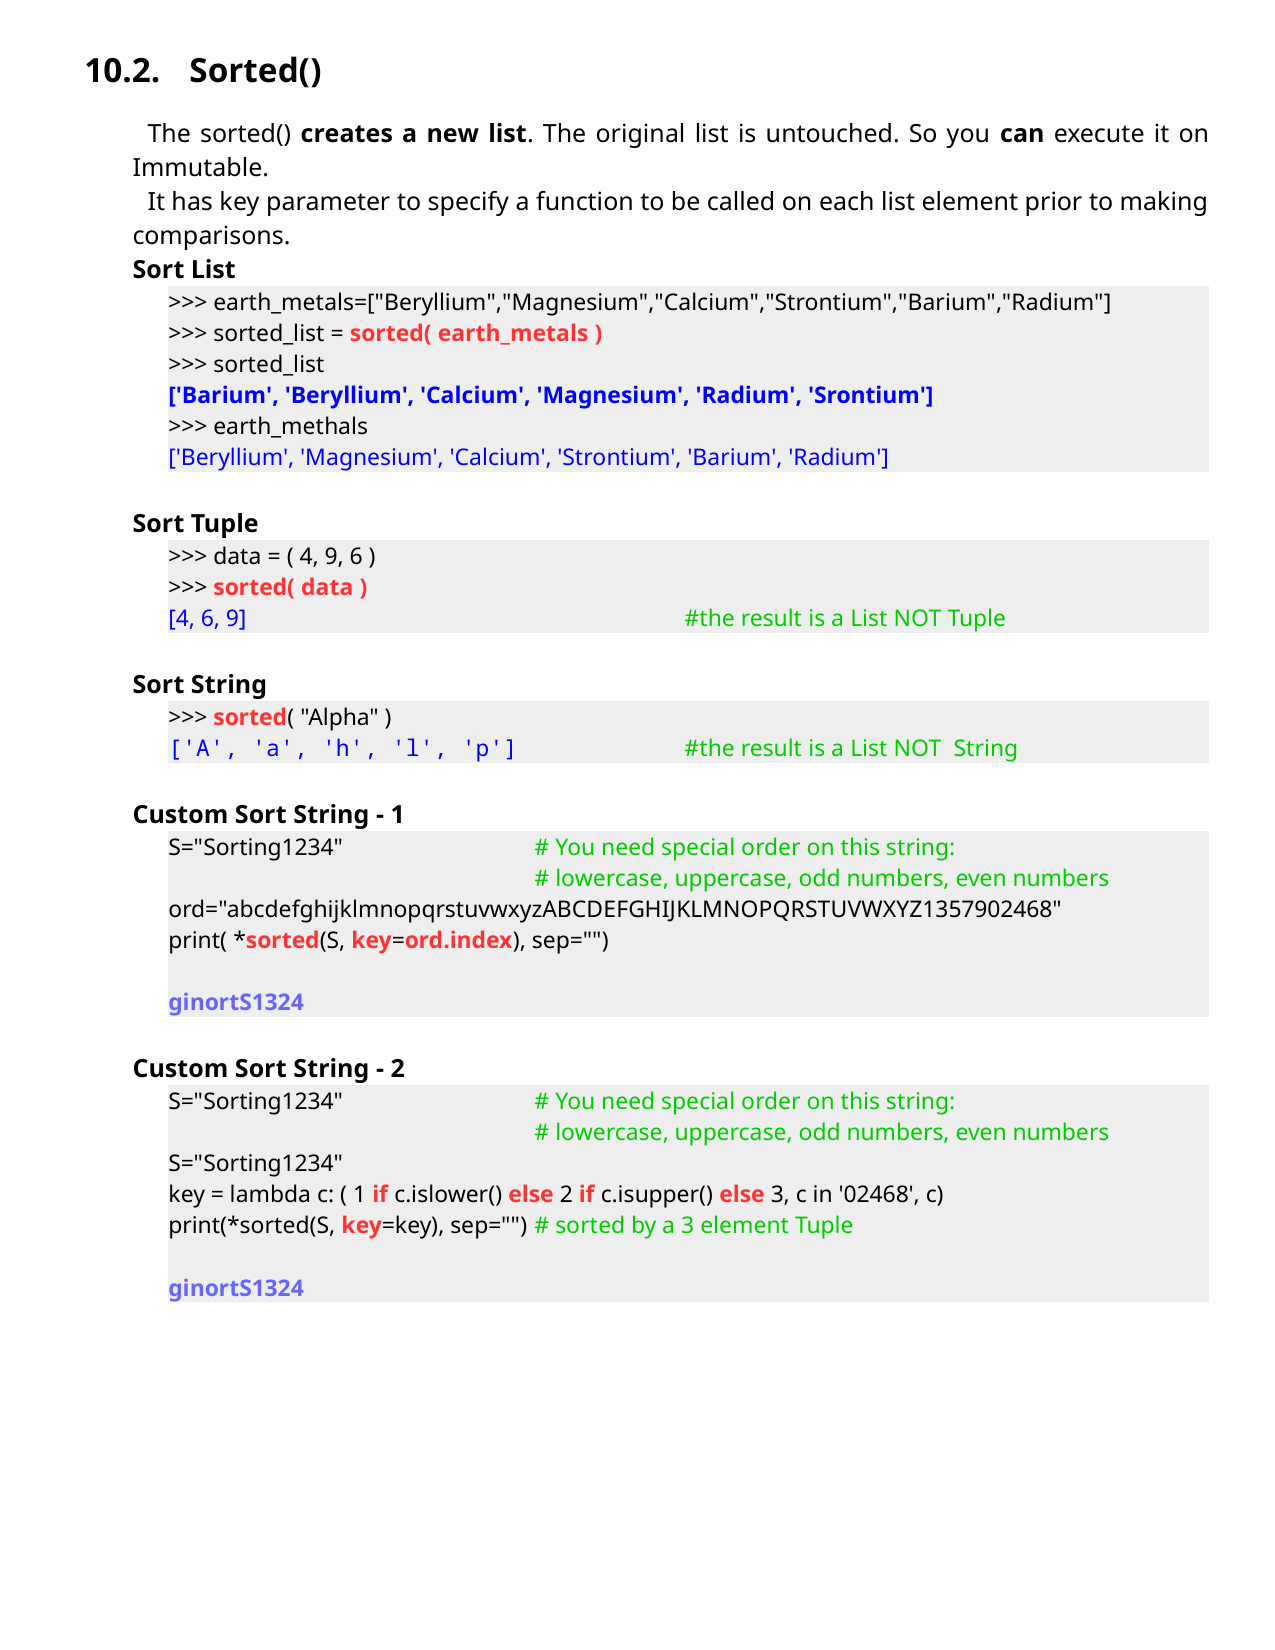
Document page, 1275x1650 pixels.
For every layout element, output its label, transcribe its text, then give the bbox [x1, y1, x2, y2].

subtitle Sorted() [84, 46, 1209, 92]
text >>> sorted( data ) [168, 571, 1209, 602]
text Custom Sort String - 1 [132, 797, 1209, 831]
text >>> earth_methals [168, 410, 1209, 441]
text S="Sorting1234" [168, 1147, 1209, 1178]
text >>> sorted_list ['Barium', 'Beryllium', 'Calcium', 'Magnesium', 'Radium', 'Srontium'] [168, 348, 1209, 410]
text [4, 6, 9] #the result is a List NOT Tuple [168, 602, 1209, 633]
text >>> earth_metals=["Beryllium","Magnesium","Calcium","Strontium","Barium","Radium"] [168, 286, 1209, 317]
text ['Beryllium', 'Magnesium', 'Calcium', 'Strontium', 'Barium', 'Radium'] [168, 441, 1209, 472]
text S="Sorting1234" # You need special order on this string: [168, 831, 1209, 862]
text # lowercase, uppercase, odd numbers, even numbers [168, 862, 1209, 893]
text >>> data = ( 4, 9, 6 ) [168, 540, 1209, 571]
text # lowercase, uppercase, odd numbers, even numbers [168, 1116, 1209, 1147]
text ginortS1324 [168, 1271, 1209, 1302]
text print( *sorted(S, key=ord.index), sep="") [168, 924, 1209, 955]
text ord="abcdefghijklmnopqrstuvwxyzABCDEFGHIJKLMNOPQRSTUVWXYZ1357902468" [168, 893, 1209, 924]
text Sort List [132, 252, 1209, 286]
text Sort String [132, 667, 1209, 701]
text Sort Tuple [132, 506, 1209, 540]
text print(*sorted(S, key=key), sep="") # sorted by a 3 element Tuple [168, 1209, 1209, 1240]
text Custom Sort String - 2 [132, 1051, 1209, 1085]
text The sorted() creates a new list. The original list is untouched. So you can execute it on Immutable. [132, 116, 1209, 184]
text >>> sorted( "Alpha" ) ['A', 'a', 'h', 'l', 'p'] #the result is a List NOT String [168, 701, 1209, 763]
text ginortS1324 [168, 986, 1209, 1017]
text >>> sorted_list = sorted( earth_metals ) [168, 317, 1209, 348]
text S="Sorting1234" # You need special order on this string: [168, 1085, 1209, 1116]
text key = lambda c: ( 1 if c.islower() else 2 if c.isupper() else 3, c in '02468', c) [168, 1178, 1209, 1209]
text It has key parameter to specify a function to be called on each list element prior to making comparisons. [132, 184, 1209, 252]
